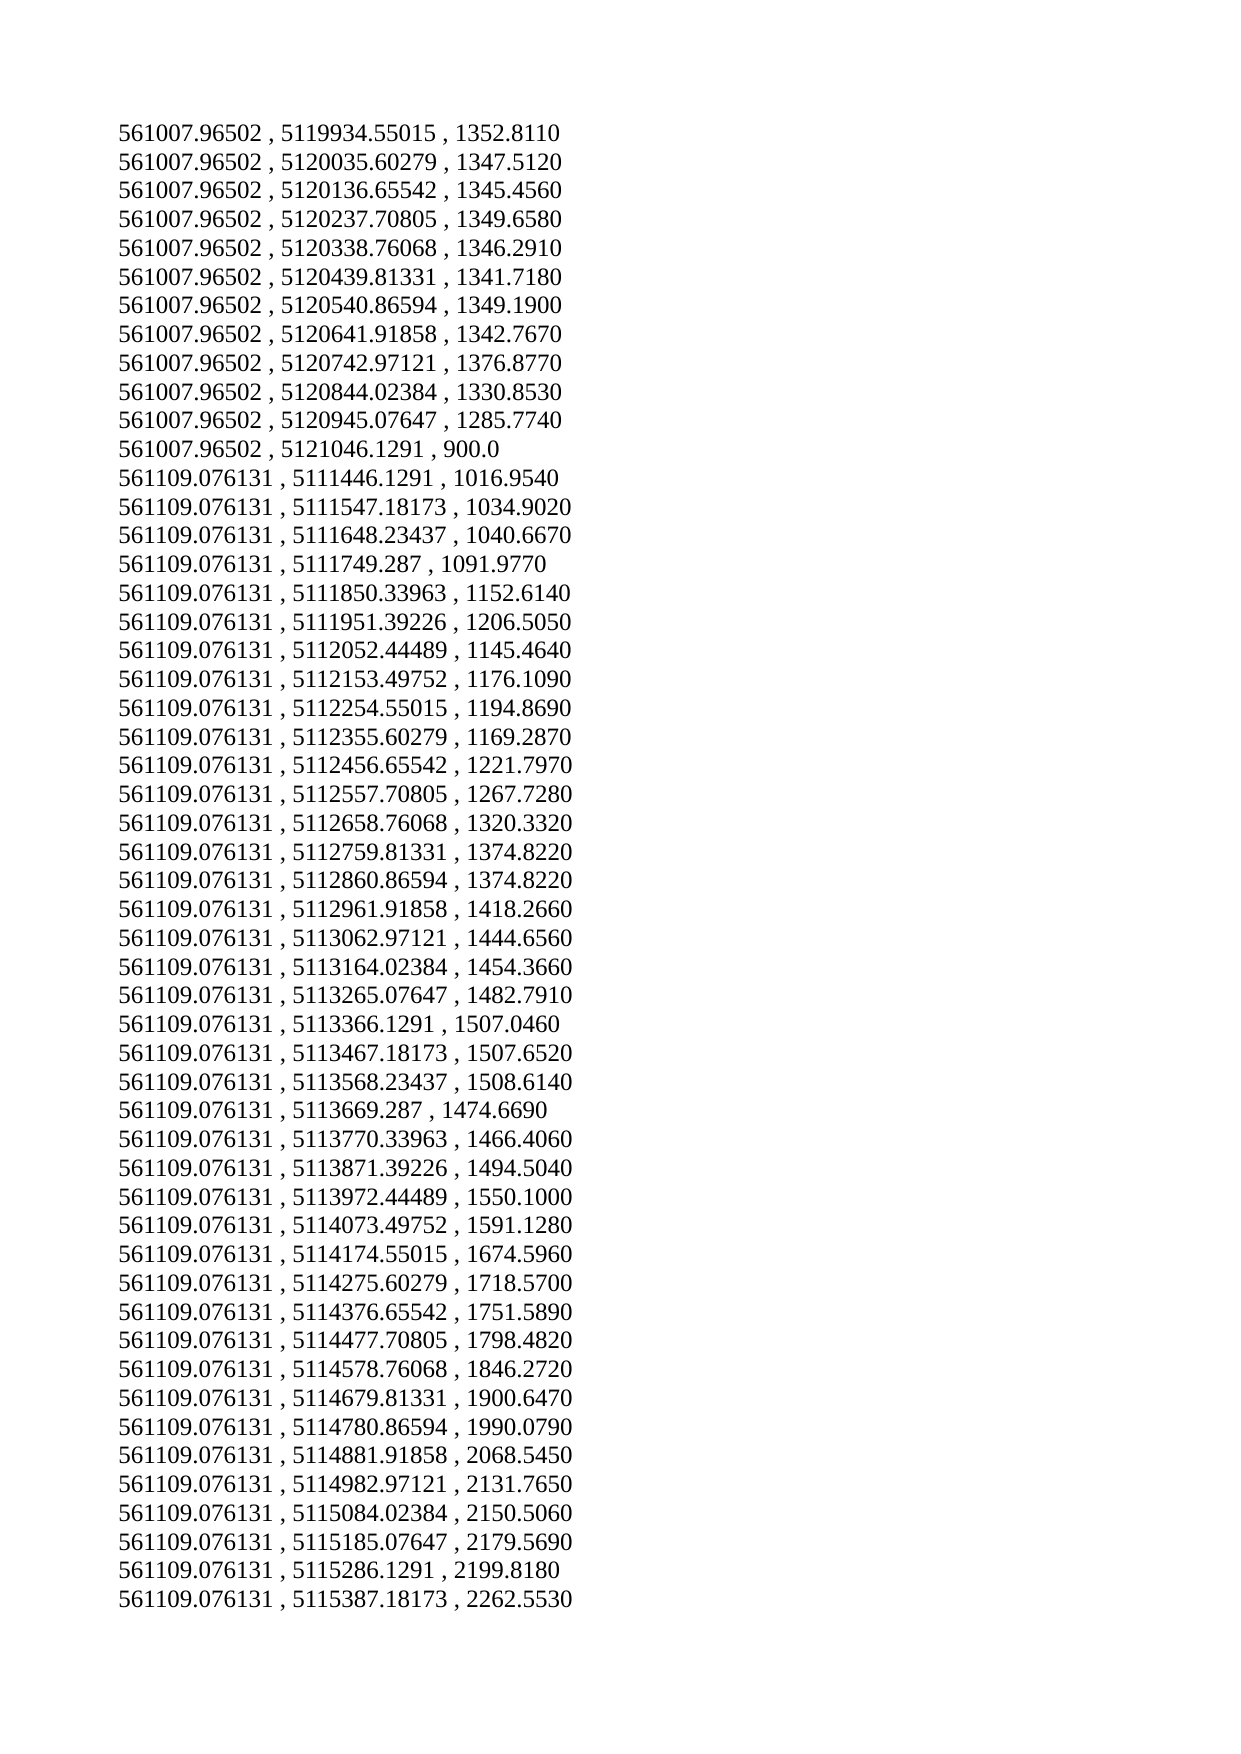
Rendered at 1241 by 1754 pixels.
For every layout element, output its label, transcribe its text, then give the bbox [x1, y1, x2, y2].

text 561007.96502 , 5120641.91858 , 1342.7670 [118, 319, 1122, 348]
text 561109.076131 , 5112355.60279 , 1169.2870 [118, 722, 1122, 751]
text 561007.96502 , 5120540.86594 , 1349.1900 [118, 291, 1122, 319]
text 561109.076131 , 5111850.33963 , 1152.6140 [118, 578, 1122, 607]
text 561109.076131 , 5112961.91858 , 1418.2660 [118, 894, 1122, 923]
text 561109.076131 , 5114982.97121 , 2131.7650 [118, 1469, 1122, 1498]
text 561109.076131 , 5113164.02384 , 1454.3660 [118, 952, 1122, 981]
text 561007.96502 , 5120136.65542 , 1345.4560 [118, 176, 1122, 204]
text 561109.076131 , 5113366.1291 , 1507.0460 [118, 1009, 1122, 1038]
text 561109.076131 , 5113467.18173 , 1507.6520 [118, 1038, 1122, 1067]
text 561109.076131 , 5112052.44489 , 1145.4640 [118, 636, 1122, 664]
text 561109.076131 , 5114780.86594 , 1990.0790 [118, 1412, 1122, 1441]
text 561109.076131 , 5113770.33963 , 1466.4060 [118, 1124, 1122, 1153]
text 561109.076131 , 5112860.86594 , 1374.8220 [118, 866, 1122, 894]
text 561109.076131 , 5113265.07647 , 1482.7910 [118, 981, 1122, 1009]
text 561007.96502 , 5119934.55015 , 1352.8110 [118, 118, 1122, 147]
text 561109.076131 , 5113669.287 , 1474.6690 [118, 1096, 1122, 1124]
text 561109.076131 , 5111446.1291 , 1016.9540 [118, 463, 1122, 492]
text 561007.96502 , 5120237.70805 , 1349.6580 [118, 204, 1122, 233]
text 561109.076131 , 5114275.60279 , 1718.5700 [118, 1268, 1122, 1297]
text 561109.076131 , 5114578.76068 , 1846.2720 [118, 1354, 1122, 1383]
text 561007.96502 , 5120844.02384 , 1330.8530 [118, 377, 1122, 406]
text 561109.076131 , 5114477.70805 , 1798.4820 [118, 1326, 1122, 1354]
text 561007.96502 , 5120338.76068 , 1346.2910 [118, 233, 1122, 262]
text 561109.076131 , 5111951.39226 , 1206.5050 [118, 607, 1122, 636]
text 561109.076131 , 5114174.55015 , 1674.5960 [118, 1239, 1122, 1268]
text 561109.076131 , 5112759.81331 , 1374.8220 [118, 837, 1122, 866]
text 561007.96502 , 5121046.1291 , 900.0 [118, 434, 1122, 463]
text 561109.076131 , 5114679.81331 , 1900.6470 [118, 1383, 1122, 1412]
text 561109.076131 , 5113972.44489 , 1550.1000 [118, 1182, 1122, 1211]
text 561109.076131 , 5113568.23437 , 1508.6140 [118, 1067, 1122, 1096]
text 561109.076131 , 5114073.49752 , 1591.1280 [118, 1211, 1122, 1239]
text 561109.076131 , 5112658.76068 , 1320.3320 [118, 808, 1122, 837]
text 561109.076131 , 5112153.49752 , 1176.1090 [118, 664, 1122, 693]
text 561109.076131 , 5115286.1291 , 2199.8180 [118, 1556, 1122, 1584]
text 561109.076131 , 5112557.70805 , 1267.7280 [118, 779, 1122, 808]
text 561109.076131 , 5114376.65542 , 1751.5890 [118, 1297, 1122, 1326]
text 561109.076131 , 5115185.07647 , 2179.5690 [118, 1527, 1122, 1556]
text 561007.96502 , 5120945.07647 , 1285.7740 [118, 406, 1122, 434]
text 561109.076131 , 5113871.39226 , 1494.5040 [118, 1153, 1122, 1182]
text 561007.96502 , 5120035.60279 , 1347.5120 [118, 147, 1122, 176]
text 561109.076131 , 5115387.18173 , 2262.5530 [118, 1584, 1122, 1613]
text 561109.076131 , 5114881.91858 , 2068.5450 [118, 1441, 1122, 1469]
text 561109.076131 , 5113062.97121 , 1444.6560 [118, 923, 1122, 952]
text 561007.96502 , 5120439.81331 , 1341.7180 [118, 262, 1122, 291]
text 561109.076131 , 5112456.65542 , 1221.7970 [118, 751, 1122, 779]
text 561109.076131 , 5112254.55015 , 1194.8690 [118, 693, 1122, 722]
text 561007.96502 , 5120742.97121 , 1376.8770 [118, 348, 1122, 377]
text 561109.076131 , 5111547.18173 , 1034.9020 [118, 492, 1122, 521]
text 561109.076131 , 5111648.23437 , 1040.6670 [118, 521, 1122, 549]
text 561109.076131 , 5111749.287 , 1091.9770 [118, 549, 1122, 578]
text 561109.076131 , 5115084.02384 , 2150.5060 [118, 1498, 1122, 1527]
